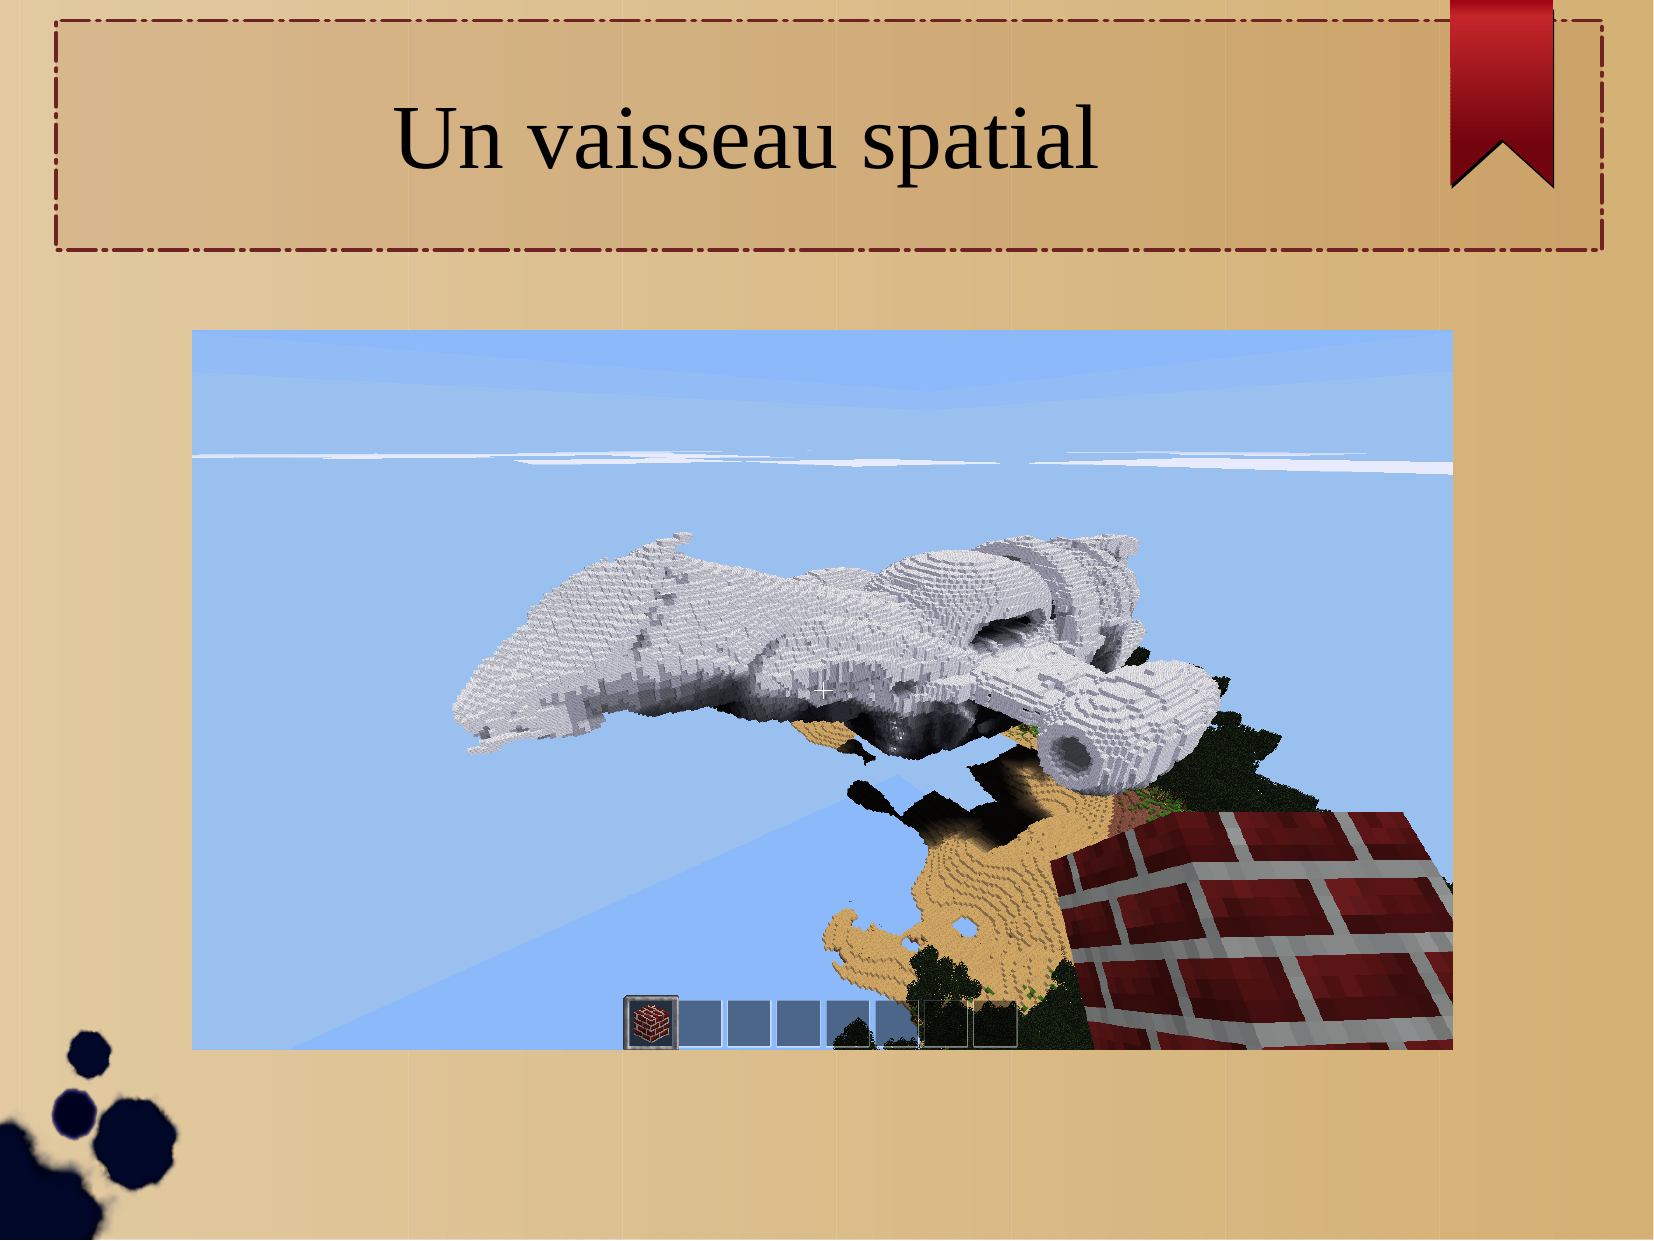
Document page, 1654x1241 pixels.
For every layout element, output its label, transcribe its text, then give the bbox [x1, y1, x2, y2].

title Un vaisseau spatial [82, 47, 1412, 229]
picture [192, 330, 1453, 1050]
